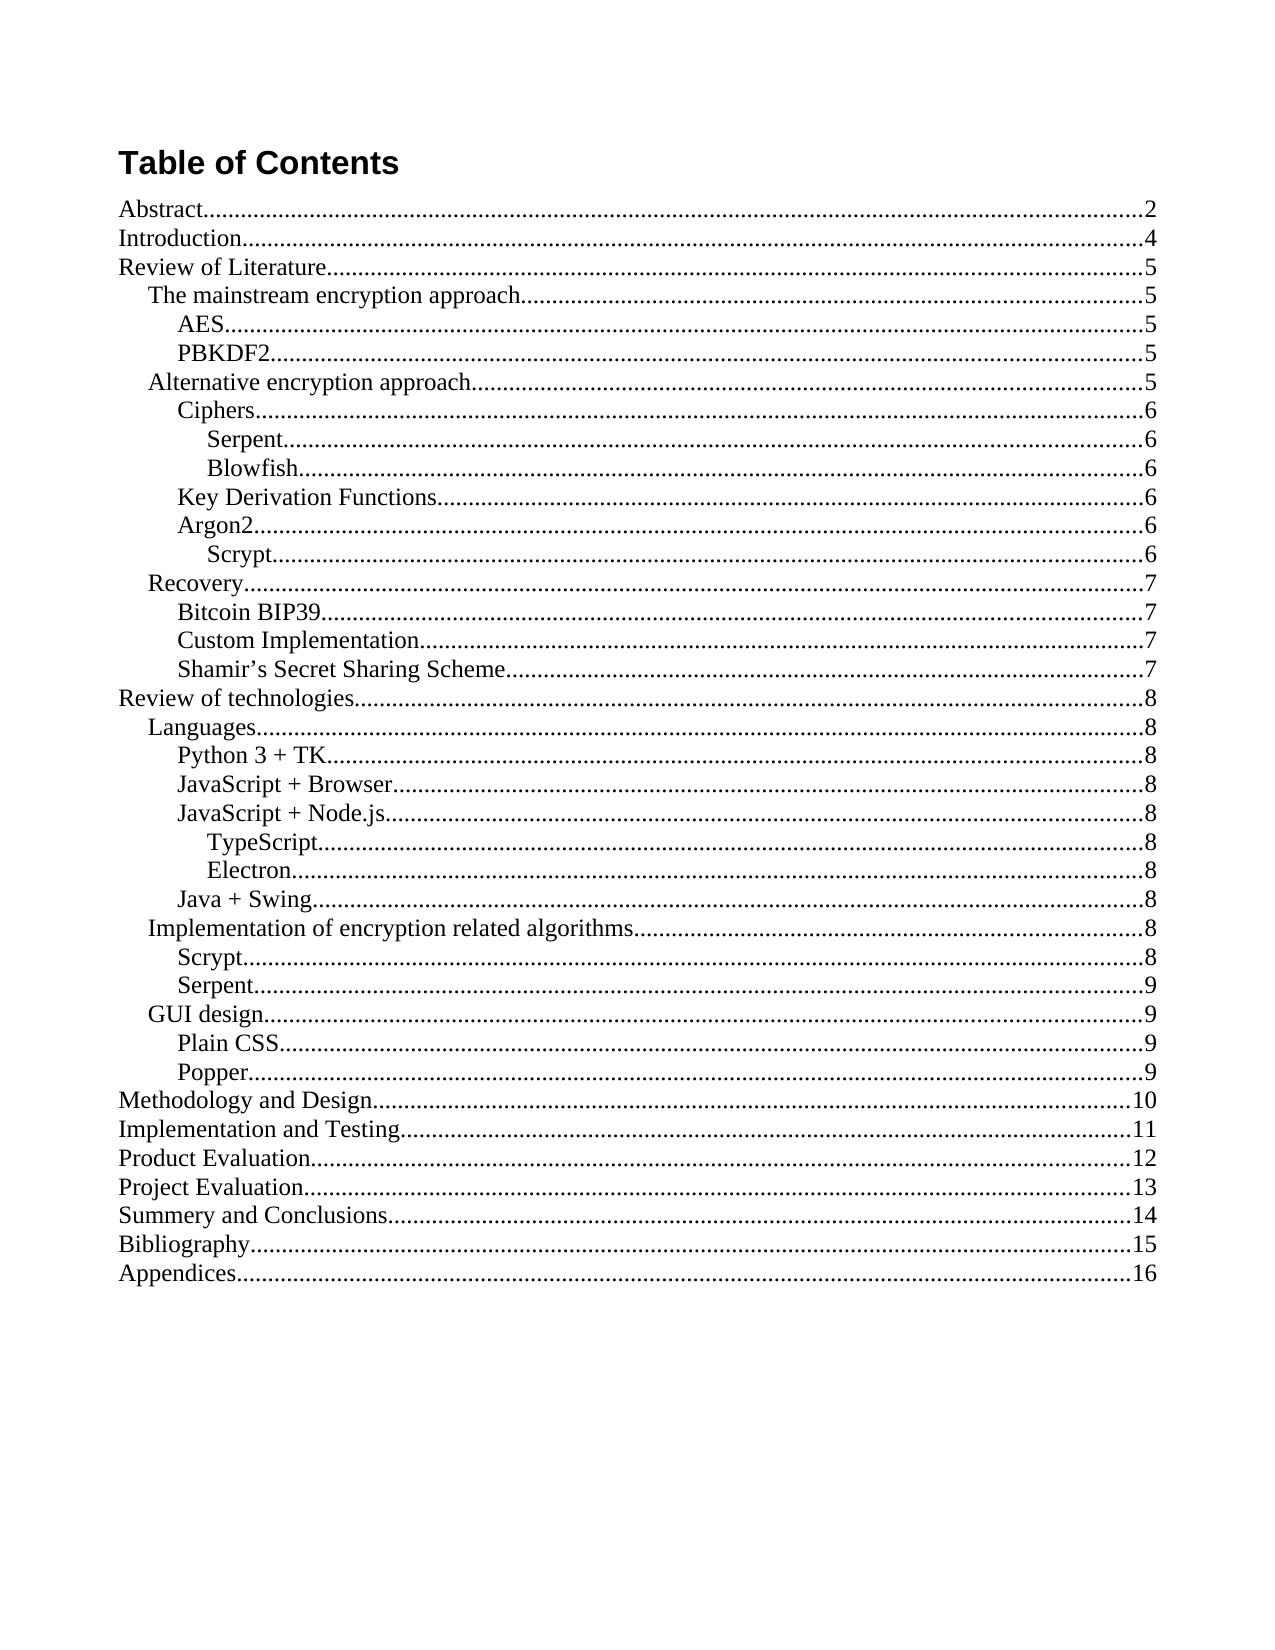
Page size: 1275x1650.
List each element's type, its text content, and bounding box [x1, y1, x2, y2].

text Alternative encryption approach 5 [148, 367, 1157, 395]
text JavaScript + Node.js 8 [177, 798, 1157, 827]
text PBKDF2 5 [177, 338, 1157, 367]
text TypeScript 8 [207, 827, 1157, 855]
text Electron 8 [207, 855, 1157, 884]
text Plain CSS 9 [177, 1028, 1157, 1057]
text Methodology and Design 10 [118, 1085, 1157, 1114]
text GUI design 9 [148, 999, 1157, 1028]
text Implementation of encryption related algorithms 8 [148, 913, 1157, 942]
text Blowfish 6 [207, 453, 1157, 482]
text AES 5 [177, 309, 1157, 338]
text Appendices 16 [118, 1258, 1157, 1287]
text Recovery 7 [148, 568, 1157, 597]
text The mainstream encryption approach 5 [148, 280, 1157, 309]
text Implementation and Testing 11 [118, 1114, 1157, 1143]
text Languages 8 [148, 712, 1157, 740]
text Serpent 6 [207, 424, 1157, 453]
text Serpent 9 [177, 970, 1157, 999]
text Scrypt 8 [177, 942, 1157, 970]
text Review of technologies 8 [118, 683, 1157, 712]
text Ciphers 6 [177, 395, 1157, 424]
text Bitcoin BIP39 7 [177, 597, 1157, 625]
text Abstract 2 [118, 194, 1157, 223]
text JavaScript + Browser 8 [177, 769, 1157, 798]
text Review of Literature 5 [118, 252, 1157, 280]
text Scrypt 6 [207, 539, 1157, 568]
text Key Derivation Functions 6 [177, 482, 1157, 510]
text Argon2 6 [177, 510, 1157, 539]
text Popper 9 [177, 1057, 1157, 1085]
text Python 3 + TK 8 [177, 740, 1157, 769]
text Project Evaluation 13 [118, 1172, 1157, 1200]
text Java + Swing 8 [177, 884, 1157, 913]
text Bibliography 15 [118, 1229, 1157, 1258]
text Introduction 4 [118, 223, 1157, 252]
subtitle Table of Contents [118, 143, 1157, 182]
text Product Evaluation 12 [118, 1143, 1157, 1172]
text Custom Implementation 7 [177, 625, 1157, 654]
text Summery and Conclusions 14 [118, 1200, 1157, 1229]
text Shamir’s Secret Sharing Scheme 7 [177, 654, 1157, 683]
